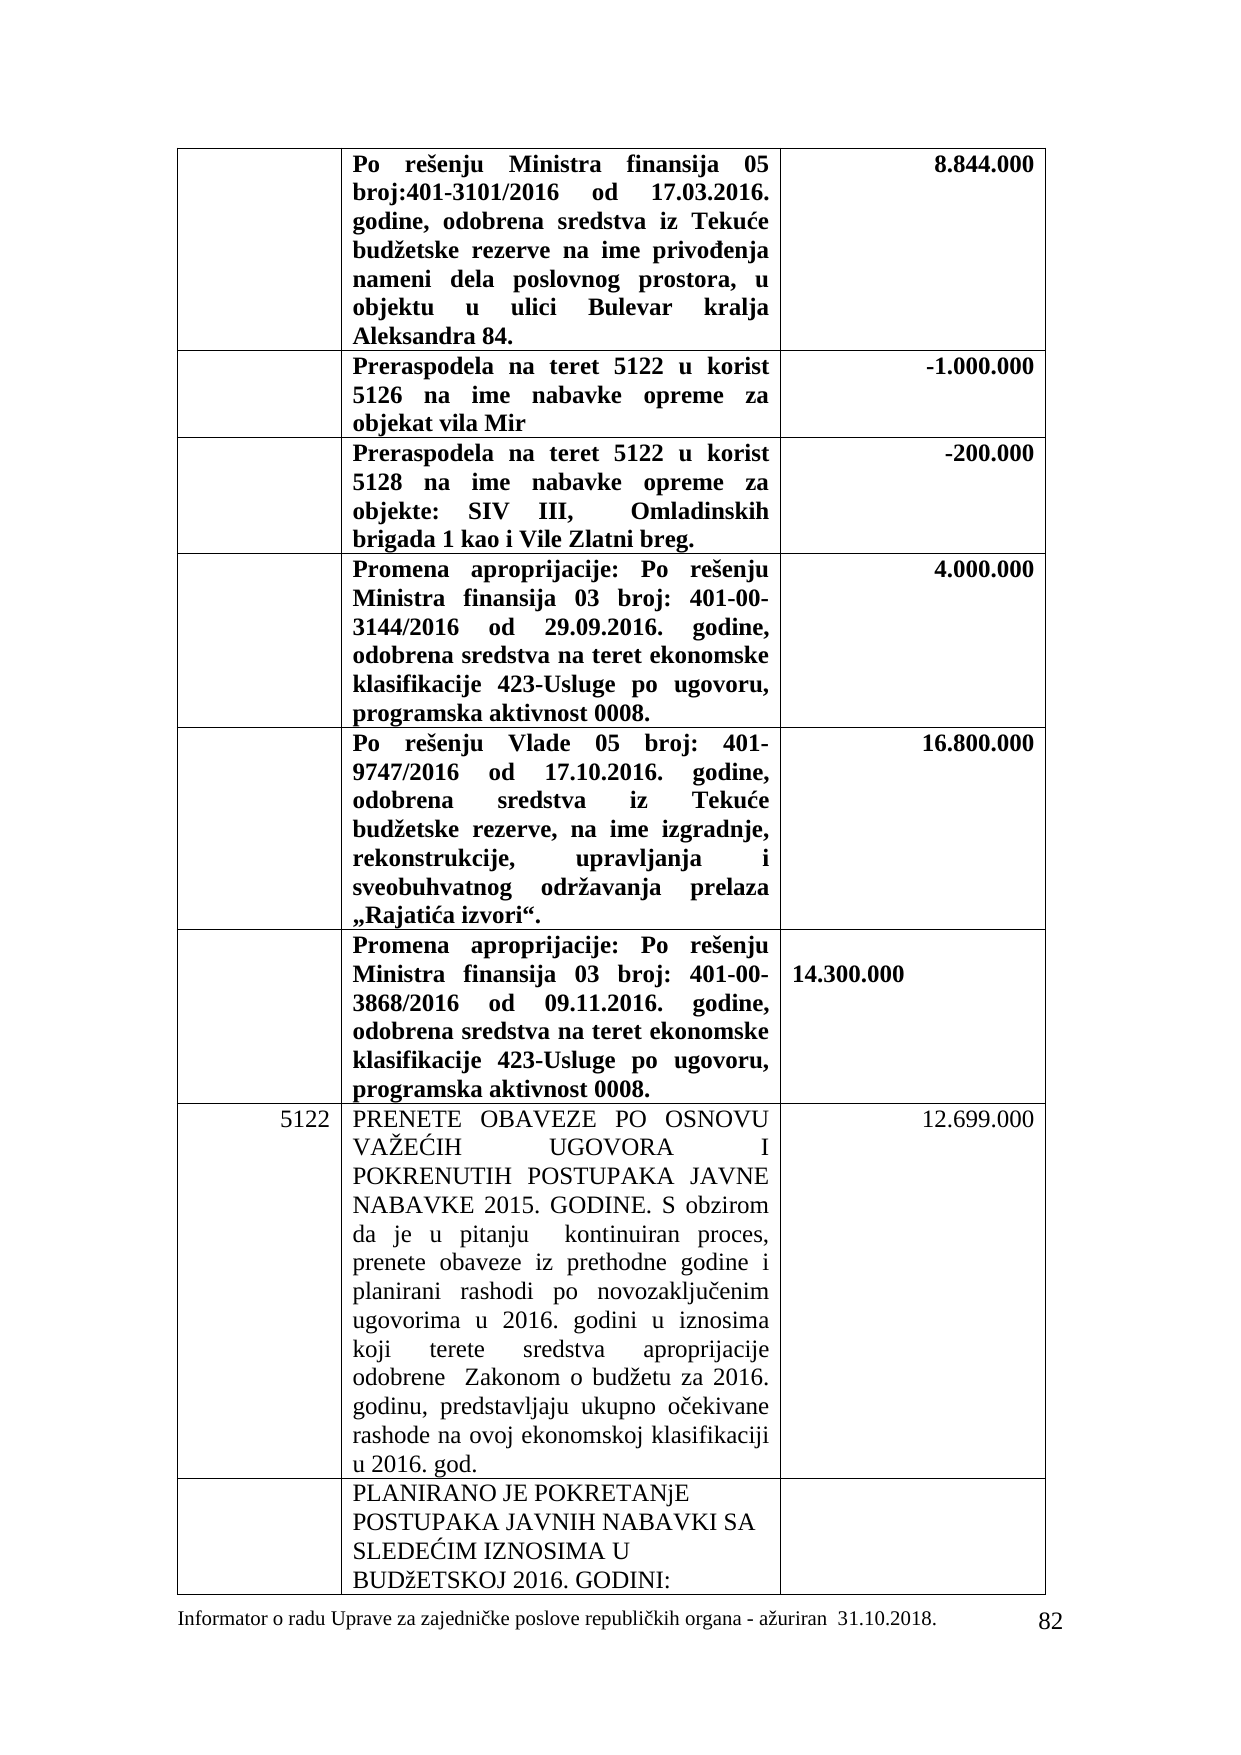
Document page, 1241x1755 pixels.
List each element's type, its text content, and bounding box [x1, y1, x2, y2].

table_cell [178, 930, 341, 1103]
table_cell [178, 351, 341, 437]
table_cell 8.844.000 [781, 149, 1045, 350]
table_cell PRENETE OBAVEZE PO OSNOVU VAŽEĆIH UGOVORA I POKRENUTIH POSTUPAKA JAVNE NABAVKE 2015. GODINE. S obzirom da je u pitanju kontinuiran proces, prenete obaveze iz prethodne godine i planirani rashodi po novozaklјučenim ugovorima u 2016. godini u iznosima koji terete sredstva aproprijacije odobrene Zakonom o budžetu za 2016. godinu, predstavlјaju ukupno očekivane rashode na ovoj ekonomskoj klasifikaciji u 2016. god. [342, 1104, 780, 1477]
table_cell Preraspodela na teret 5122 u korist 5128 na ime nabavke opreme za objekte: SIV III, Omladinskih brigada 1 kao i Vile Zlatni breg. [342, 438, 780, 553]
table_cell Preraspodela na teret 5122 u korist 5126 na ime nabavke opreme za objekat vila Mir [342, 351, 780, 437]
table_cell 5122 [178, 1104, 341, 1477]
table_cell Po rešenju Ministra finansija 05 broj:401-3101/2016 od 17.03.2016. godine, odobrena sredstva iz Tekuće budžetske rezerve na ime privođenja nameni dela poslovnog prostora, u objektu u ulici Bulevar kralјa Aleksandra 84. [342, 149, 780, 350]
table_cell [178, 728, 341, 929]
table_cell -1.000.000 [781, 351, 1045, 437]
table_cell [178, 1479, 341, 1593]
table_cell 16.800.000 [781, 728, 1045, 929]
table_cell -200.000 [781, 438, 1045, 553]
table_cell Po rešenju Vlade 05 broj: 401-9747/2016 od 17.10.2016. godine, odobrena sredstva iz Tekuće budžetske rezerve, na ime izgradnje, rekonstrukcije, upravlјanja i sveobuhvatnog održavanja prelaza „Rajatića izvori“. [342, 728, 780, 929]
table_cell [781, 1479, 1045, 1593]
table_cell [178, 438, 341, 553]
table_cell 12.699.000 [781, 1104, 1045, 1477]
table_cell PLANIRANO JE POKRETANјE POSTUPAKA JAVNIH NABAVKI SA SLEDEĆIM IZNOSIMA U BUDžETSKOJ 2016. GODINI: [342, 1479, 780, 1593]
table_cell 4.000.000 [781, 554, 1045, 727]
table_cell [178, 554, 341, 727]
table_cell 14.300.000 [781, 930, 1045, 1103]
table_cell [178, 149, 341, 350]
table_cell Promena aproprijacije: Po rešenju Ministra finansija 03 broj: 401-00-3868/2016 od 09.11.2016. godine, odobrena sredstva na teret ekonomske klasifikacije 423-Usluge po ugovoru, programska aktivnost 0008. [342, 930, 780, 1103]
table_cell Promena aproprijacije: Po rešenju Ministra finansija 03 broj: 401-00-3144/2016 od 29.09.2016. godine, odobrena sredstva na teret ekonomske klasifikacije 423-Usluge po ugovoru, programska aktivnost 0008. [342, 554, 780, 727]
